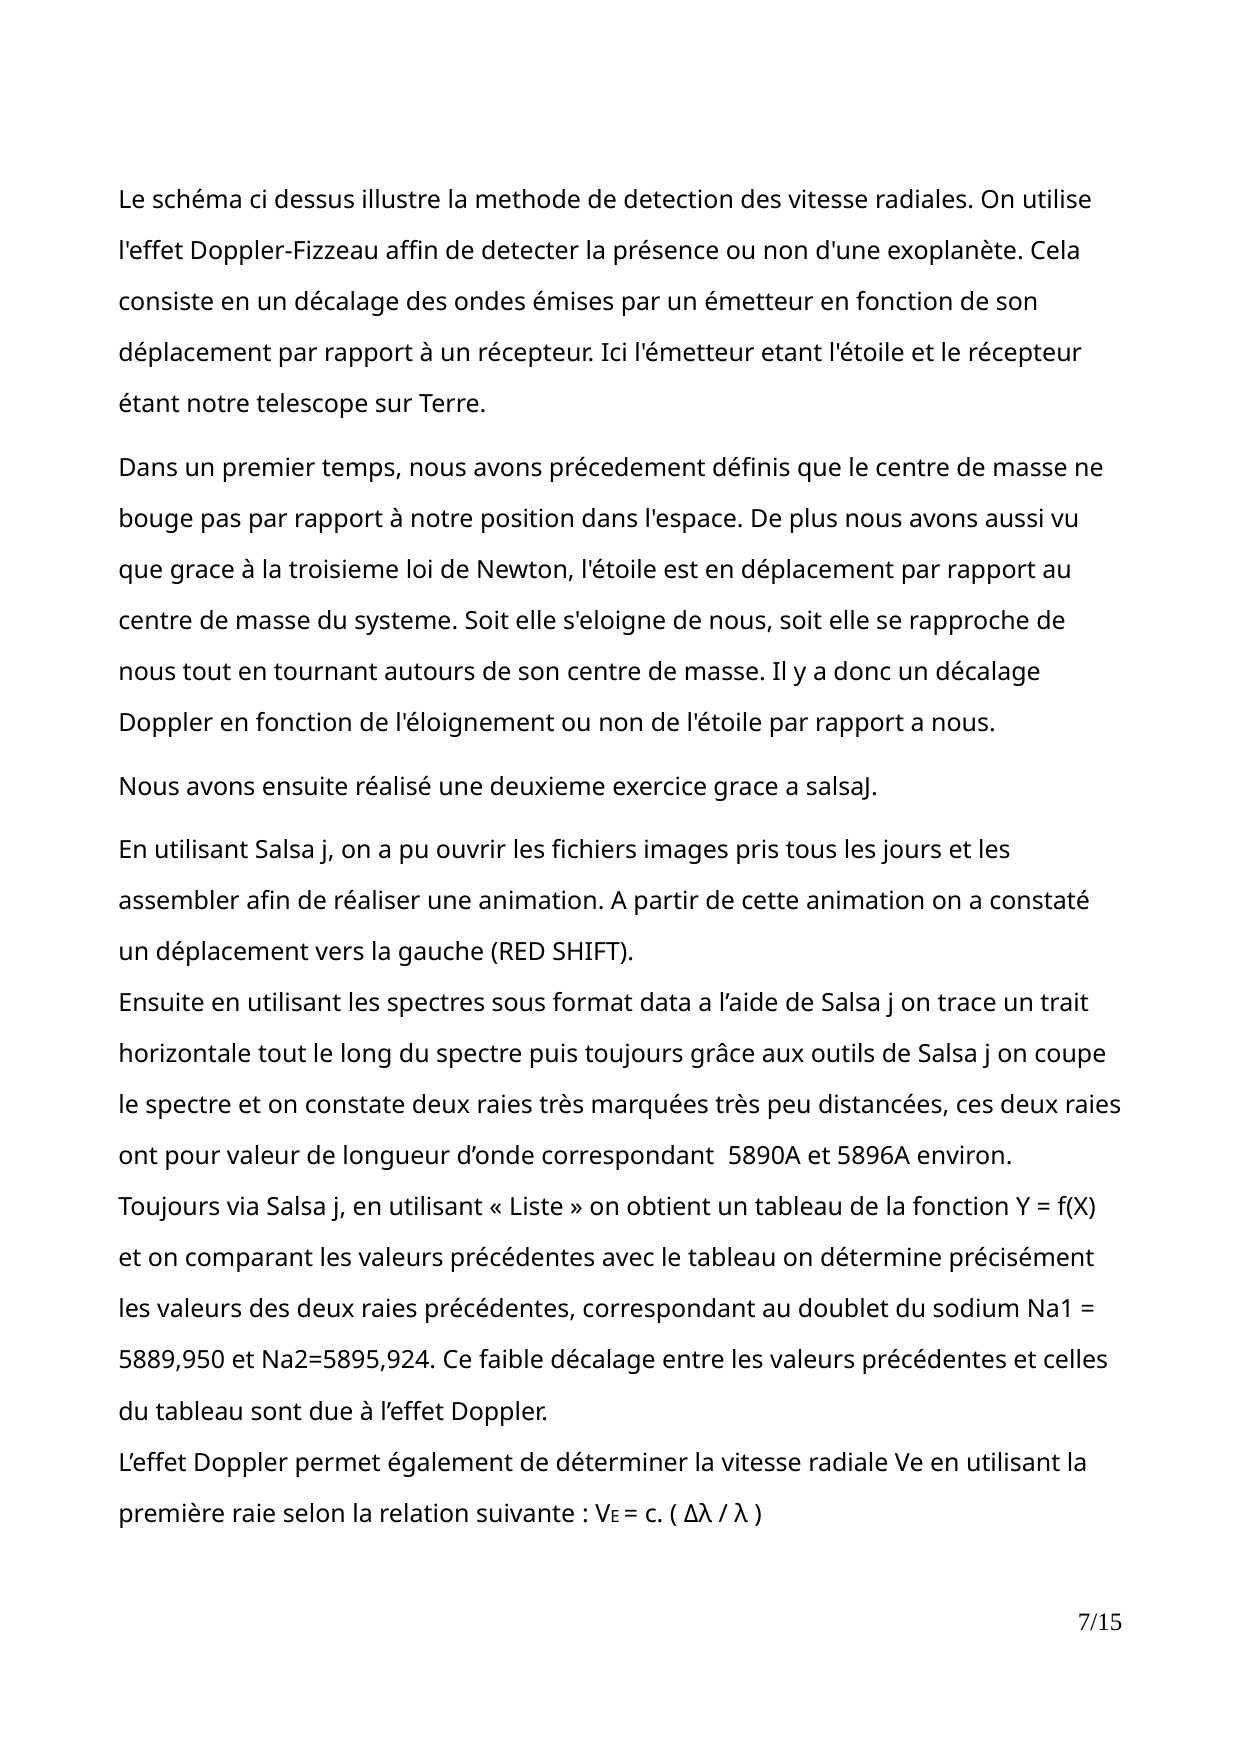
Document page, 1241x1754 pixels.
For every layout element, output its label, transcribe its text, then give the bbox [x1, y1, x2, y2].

text Nous avons ensuite réalisé une deuxieme exercice grace a salsaJ. [118, 768, 1122, 802]
text Dans un premier temps, nous avons précedement définis que le centre de masse ne bouge pas par rapport à notre position dans l'espace. De plus nous avons aussi vu que grace à la troisieme loi de Newton, l'étoile est en déplacement par rapport au centre de masse du systeme. Soit elle s'eloigne de nous, soit elle se rapproche de nous tout en tournant autours de son centre de masse. Il y a donc un décalage Doppler en fonction de l'éloignement ou non de l'étoile par rapport a nous. [118, 449, 1122, 739]
text Le schéma ci dessus illustre la methode de detection des vitesse radiales. On utilise l'effet Doppler-Fizzeau affin de detecter la présence ou non d'une exoplanète. Cela consiste en un décalage des ondes émises par un émetteur en fonction de son déplacement par rapport à un récepteur. Ici l'émetteur etant l'étoile et le récepteur étant notre telescope sur Terre. [118, 182, 1122, 420]
text En utilisant Salsa j, on a pu ouvrir les fichiers images pris tous les jours et les assembler afin de réaliser une animation. A partir de cette animation on a constaté un déplacement vers la gauche (RED SHIFT). Ensuite en utilisant les spectres sous format data a l’aide de Salsa j on trace un trait horizontale tout le long du spectre puis toujours grâce aux outils de Salsa j on coupe le spectre et on constate deux raies très marquées très peu distancées, ces deux raies ont pour valeur de longueur d’onde correspondant 5890A et 5896A environ. Toujours via Salsa j, en utilisant « Liste » on obtient un tableau de la fonction Y = f(X) et on comparant les valeurs précédentes avec le tableau on détermine précisément les valeurs des deux raies précédentes, correspondant au doublet du sodium Na1 = 5889,950 et Na2=5895,924. Ce faible décalage entre les valeurs précédentes et celles du tableau sont due à l’effet Doppler. L’effet Doppler permet également de déterminer la vitesse radiale Ve en utilisant la première raie selon la relation suivante : VE = c. ( Δλ / λ ) [118, 832, 1122, 1529]
